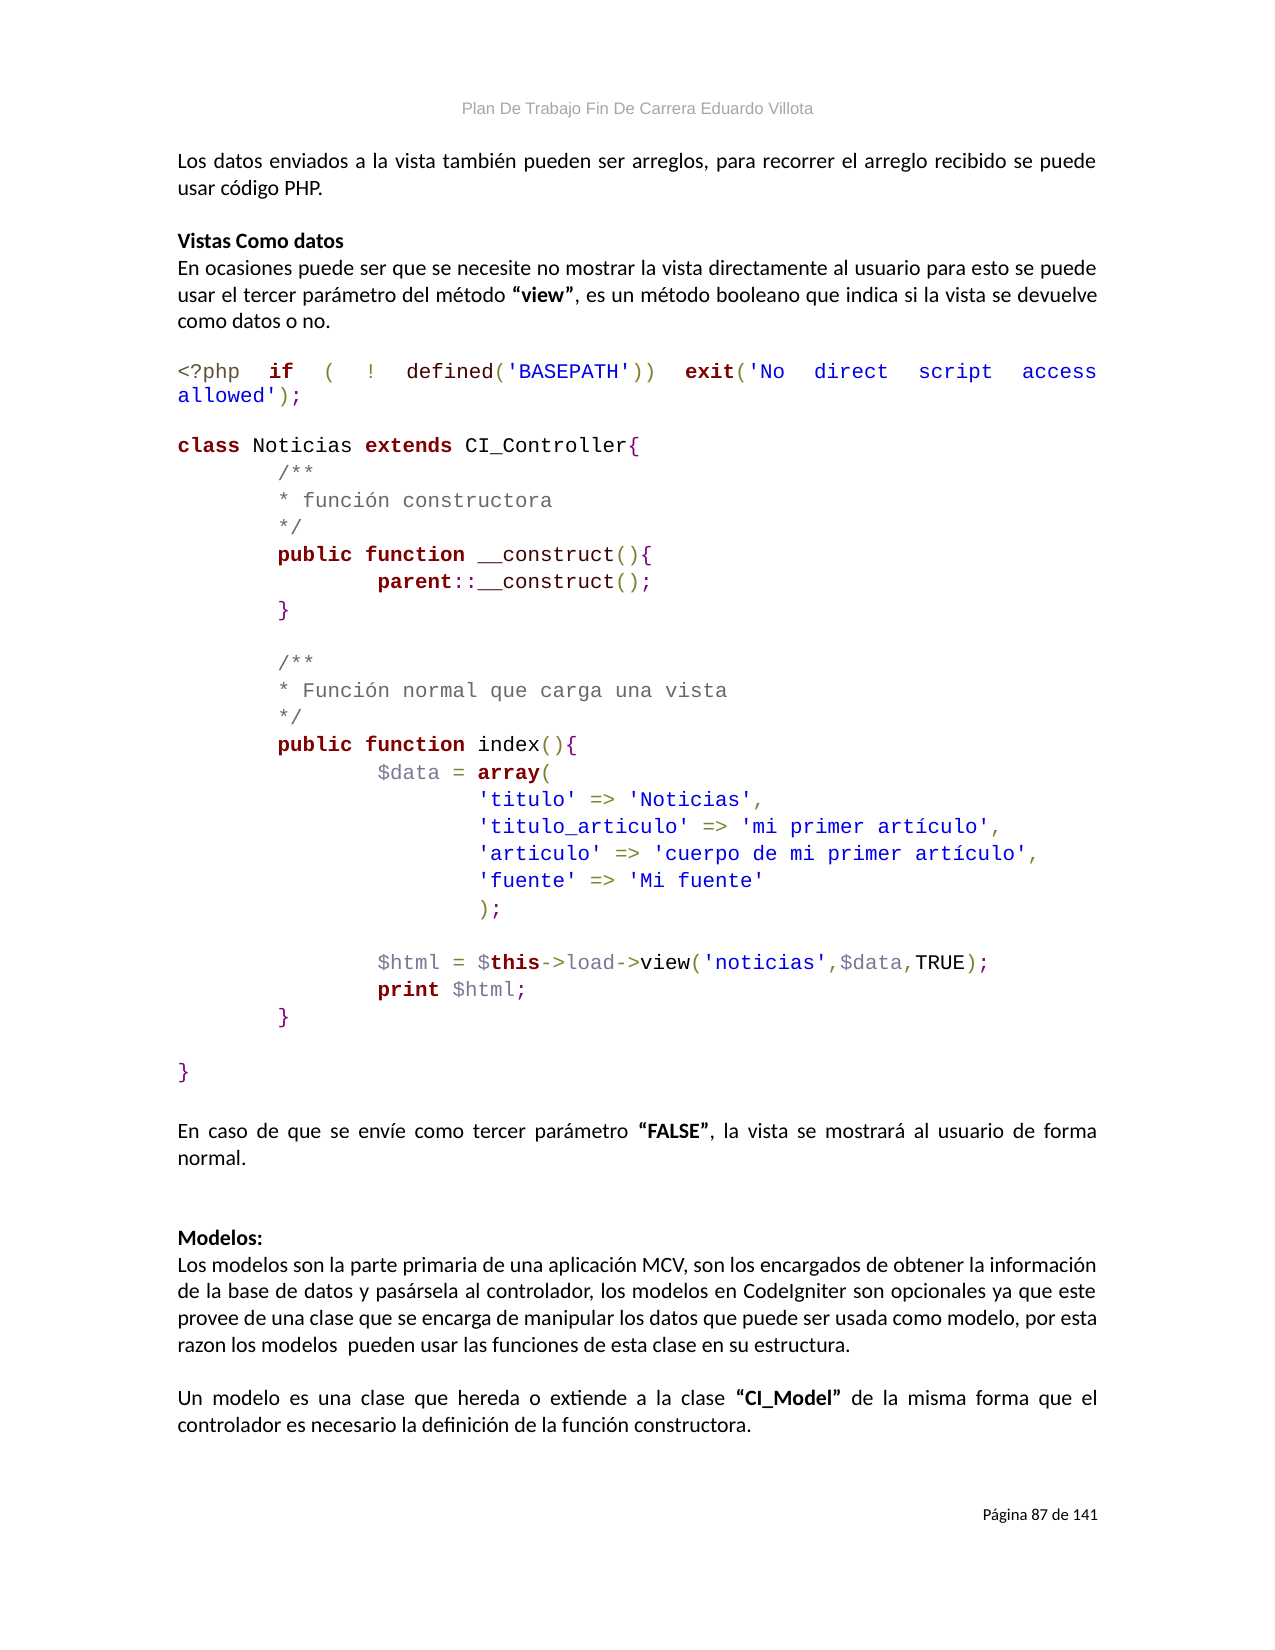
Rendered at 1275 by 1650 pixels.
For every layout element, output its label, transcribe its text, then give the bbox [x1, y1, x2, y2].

text 'fuente' => 'Mi fuente' [177, 870, 1098, 894]
text } [177, 1006, 1098, 1030]
text 'titulo_articulo' => 'mi primer artículo', [177, 816, 1098, 840]
text Modelos: [177, 1224, 1098, 1251]
text Los modelos son la parte primaria de una aplicación MCV, son los encargados de obtener la información de la base de datos y pasársela al controlador, los modelos en CodeIgniter son opcionales ya que este provee de una clase que se encarga de manipular los datos que puede ser usada como modelo, por esta razon los modelos pueden usar las funciones de esta clase en su estructura. [177, 1251, 1098, 1357]
text $html = $this->load->view('noticias',$data,TRUE); [177, 952, 1098, 976]
text ); [177, 898, 1098, 921]
text $data = array( [177, 762, 1098, 785]
text <?php if ( ! defined('BASEPATH')) exit('No direct script access allowed'); [177, 361, 1098, 408]
text * función constructora [177, 490, 1098, 513]
text /** [177, 653, 1098, 677]
text * Función normal que carga una vista [177, 680, 1098, 704]
text print $html; [177, 979, 1098, 1003]
text En caso de que se envíe como tercer parámetro “FALSE”, la vista se mostrará al usuario de forma normal. [177, 1117, 1098, 1171]
text */ [177, 517, 1098, 541]
text En ocasiones puede ser que se necesite no mostrar la vista directamente al usuario para esto se puede usar el tercer parámetro del método “view”, es un método booleano que indica si la vista se devuelve como datos o no. [177, 254, 1098, 334]
text Un modelo es una clase que hereda o extiende a la clase “CI_Model” de la misma forma que el controlador es necesario la definición de la función constructora. [177, 1384, 1098, 1437]
text 'titulo' => 'Noticias', [177, 789, 1098, 812]
text /** [177, 463, 1098, 486]
text Vistas Como datos [177, 228, 1098, 254]
text } [177, 1061, 1098, 1084]
text } [177, 598, 1098, 622]
text */ [177, 707, 1098, 731]
text public function index(){ [177, 734, 1098, 758]
text class Noticias extends CI_Controller{ [177, 435, 1098, 459]
text public function __construct(){ [177, 544, 1098, 568]
text 'articulo' => 'cuerpo de mi primer artículo', [177, 843, 1098, 867]
text Los datos enviados a la vista también pueden ser arreglos, para recorrer el arreglo recibido se puede usar código PHP. [177, 148, 1098, 201]
text parent::__construct(); [177, 571, 1098, 595]
